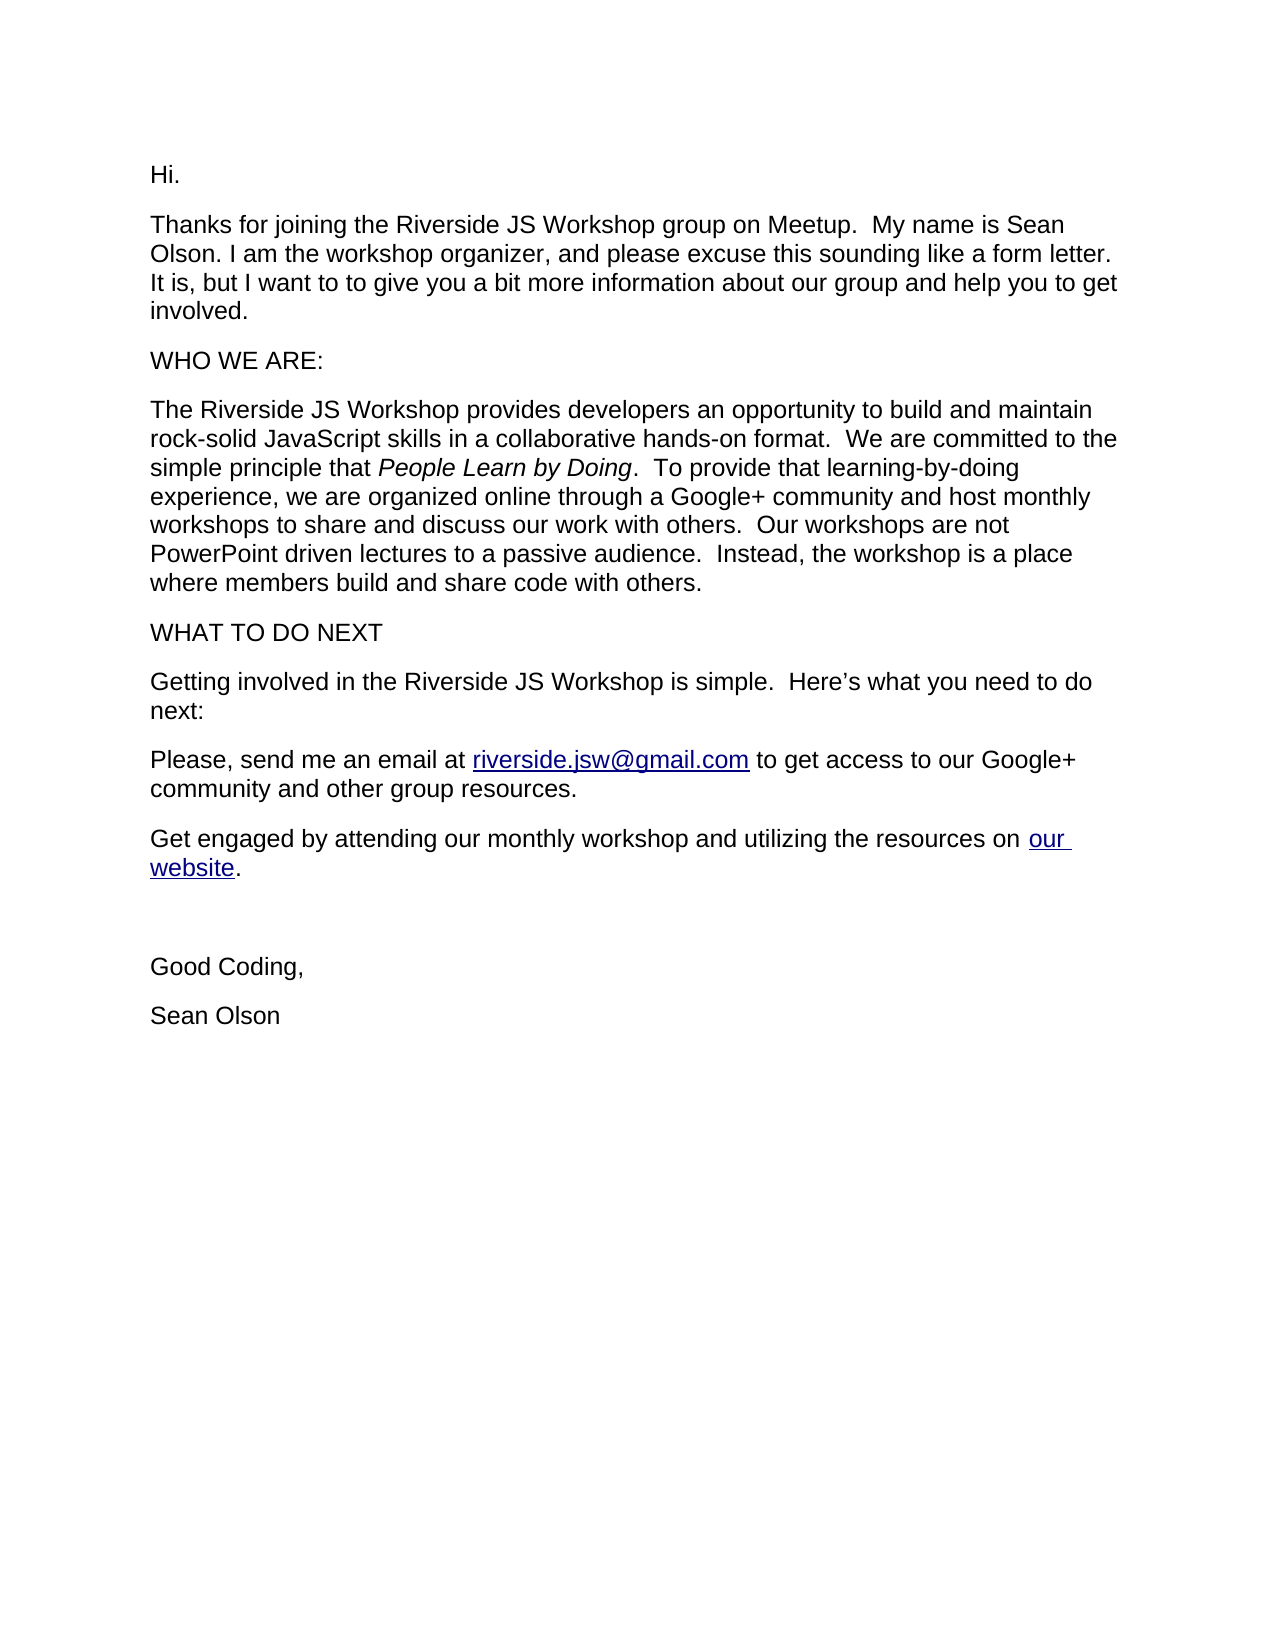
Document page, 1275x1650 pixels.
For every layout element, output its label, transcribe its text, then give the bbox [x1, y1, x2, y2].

text WHO WE ARE: [150, 346, 1125, 374]
text Thanks for joining the Riverside JS Workshop group on Meetup. My name is Sean Olson. I am the workshop organizer, and please excuse this sounding like a form letter. It is, but I want to to give you a bit more information about our group and help you to get involved. [150, 210, 1125, 325]
text Sean Olson [150, 1001, 1125, 1030]
text WHAT TO DO NEXT [150, 617, 1125, 646]
text Get engaged by attending our monthly workshop and utilizing the resources on our website. [150, 824, 1125, 881]
text The Riverside JS Workshop provides developers an opportunity to build and maintain rock-solid JavaScript skills in a collaborative hands-on format. We are committed to the simple principle that People Learn by Doing. To provide that learning-by-doing experience, we are organized online through a Google+ community and host monthly workshops to share and discuss our work with others. Our workshops are not PowerPoint driven lectures to a passive audience. Instead, the workshop is a place where members build and share code with others. [150, 395, 1125, 597]
text Good Coding, [150, 952, 1125, 980]
text Getting involved in the Riverside JS Workshop is simple. Here’s what you need to do next: [150, 667, 1125, 724]
text Hi. [150, 160, 1125, 189]
text Please, send me an email at riverside.jsw@gmail.com to get access to our Google+ community and other group resources. [150, 745, 1125, 803]
